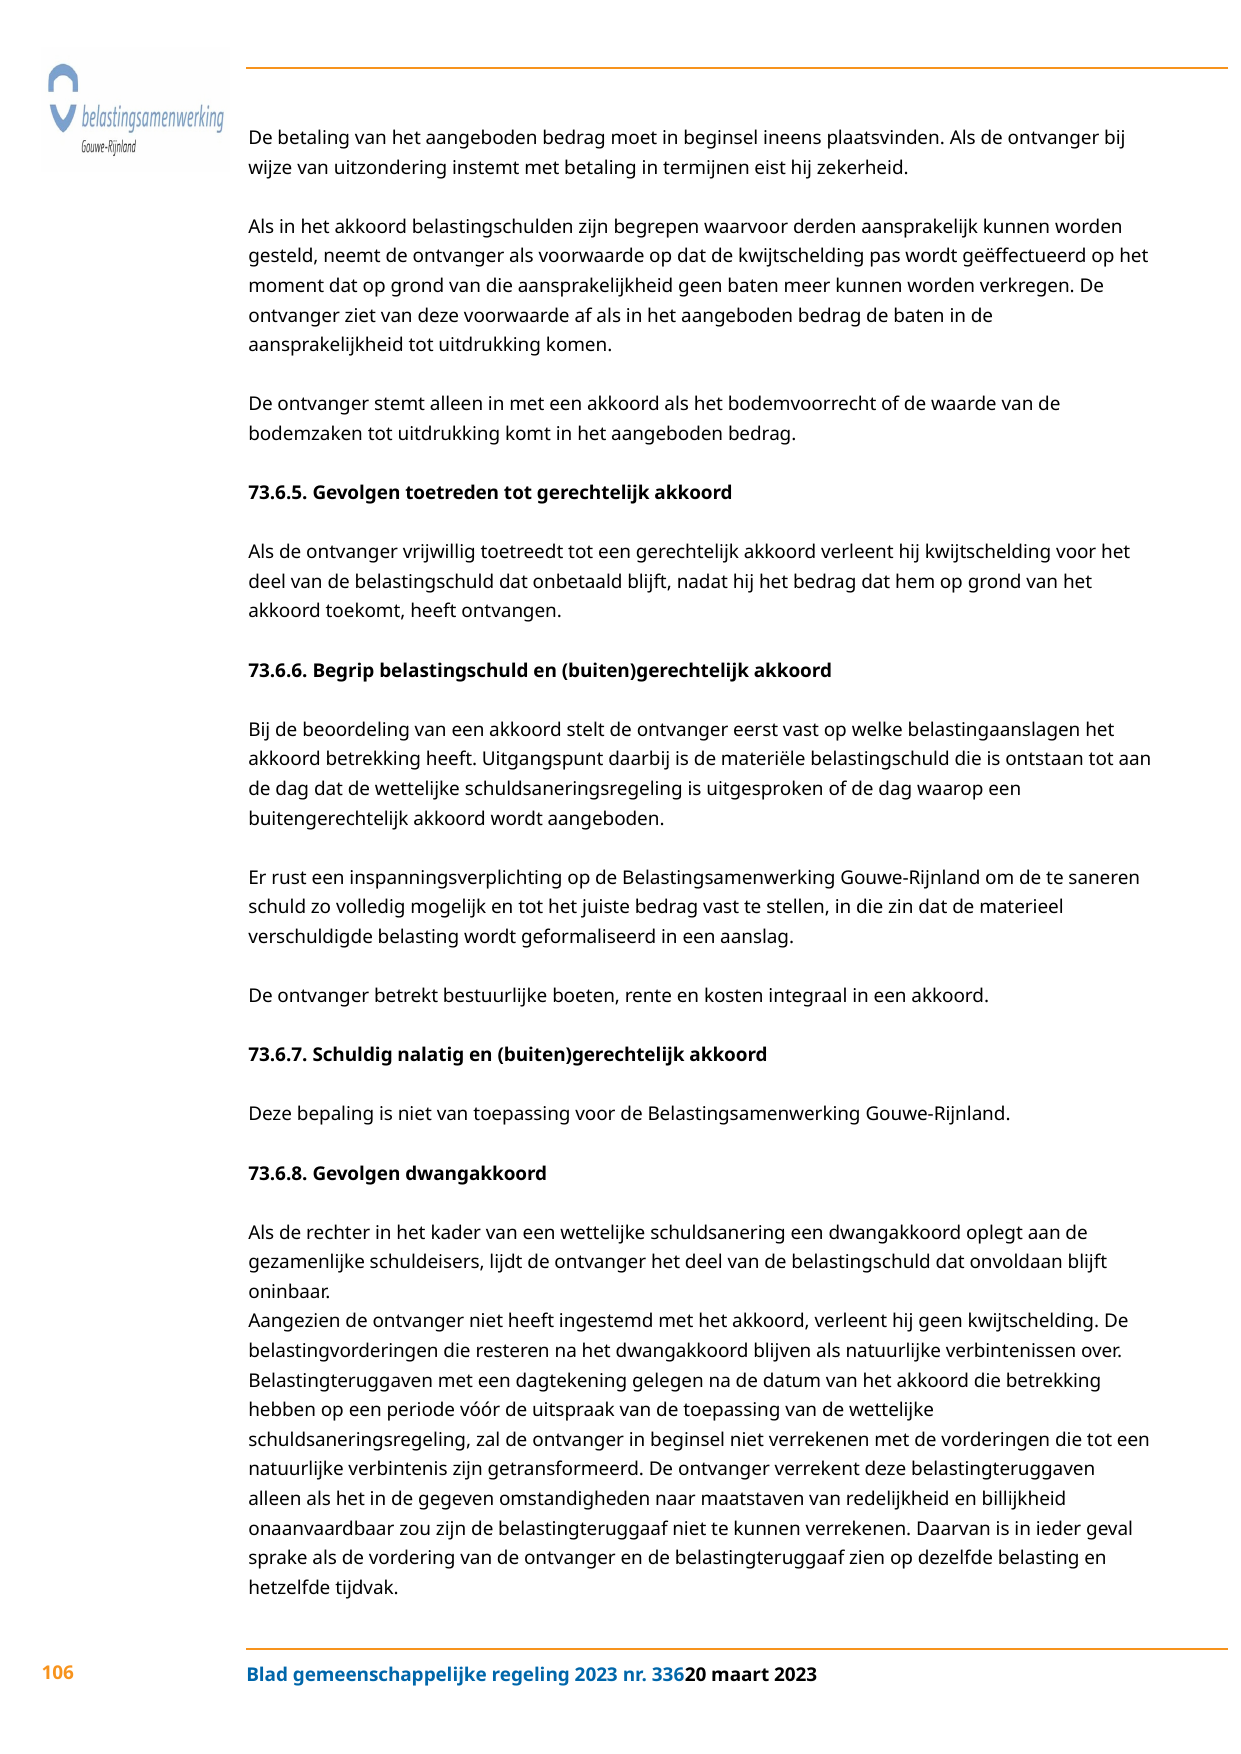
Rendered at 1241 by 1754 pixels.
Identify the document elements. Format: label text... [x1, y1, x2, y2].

picture [41, 47, 231, 172]
text Deze bepaling is niet van toepassing voor de Belastingsamenwerking Gouwe-Rijnland. [248, 1101, 1152, 1126]
text Als de ontvanger vrijwillig toetreedt tot een gerechtelijk akkoord verleent hij kwijtschelding voor het deel van de belastingschuld dat onbetaald blijft, nadat hij het bedrag dat hem op grond van het akkoord toekomt, heeft ontvangen. [248, 538, 1152, 623]
text 73.6.8. Gevolgen dwangakkoord [248, 1160, 1152, 1186]
text De ontvanger betrekt bestuurlijke boeten, rente en kosten integraal in een akkoord. [248, 982, 1152, 1008]
text Als de rechter in het kader van een wettelijke schuldsanering een dwangakkoord oplegt aan de gezamenlijke schuldeisers, lijdt de ontvanger het deel van de belastingschuld dat onvoldaan blijft oninbaar. [248, 1219, 1152, 1304]
text Bij de beoordeling van een akkoord stelt de ontvanger eerst vast op welke belastingaanslagen het akkoord betrekking heeft. Uitgangspunt daarbij is de materiële belastingschuld die is ontstaan tot aan de dag dat de wettelijke schuldsaneringsregeling is uitgesproken of de dag waarop een buitengerechtelijk akkoord wordt aangeboden. [248, 716, 1152, 831]
text 73.6.5. Gevolgen toetreden tot gerechtelijk akkoord [248, 479, 1152, 505]
text Belastingteruggaven met een dagtekening gelegen na de datum van het akkoord die betrekking hebben op een periode vóór de uitspraak van de toepassing van de wettelijke schuldsaneringsregeling, zal de ontvanger in beginsel niet verrekenen met de vorderingen die tot een natuurlijke verbintenis zijn getransformeerd. De ontvanger verrekent deze belastingteruggaven alleen als het in de gegeven omstandigheden naar maatstaven van redelijkheid en billijkheid onaanvaardbaar zou zijn de belastingteruggaaf niet te kunnen verrekenen. Daarvan is in ieder geval sprake als de vordering van de ontvanger en de belastingteruggaaf zien op dezelfde belasting en hetzelfde tijdvak. [248, 1367, 1152, 1600]
text Als in het akkoord belastingschulden zijn begrepen waarvoor derden aansprakelijk kunnen worden gesteld, neemt de ontvanger als voorwaarde op dat de kwijtschelding pas wordt geëffectueerd op het moment dat op grond van die aansprakelijkheid geen baten meer kunnen worden verkregen. De ontvanger ziet van deze voorwaarde af als in het aangeboden bedrag de baten in de aansprakelijkheid tot uitdrukking komen. [248, 213, 1152, 357]
text De ontvanger stemt alleen in met een akkoord als het bodemvoorrecht of de waarde van de bodemzaken tot uitdrukking komt in het aangeboden bedrag. [248, 391, 1152, 446]
text De betaling van het aangeboden bedrag moet in beginsel ineens plaatsvinden. Als de ontvanger bij wijze van uitzondering instemt met betaling in termijnen eist hij zekerheid. [248, 124, 1152, 180]
text 73.6.7. Schuldig nalatig en (buiten)gerechtelijk akkoord [248, 1041, 1152, 1067]
text Er rust een inspanningsverplichting op de Belastingsamenwerking Gouwe-Rijnland om de te saneren schuld zo volledig mogelijk en tot het juiste bedrag vast te stellen, in die zin dat de materieel verschuldigde belasting wordt geformaliseerd in een aanslag. [248, 864, 1152, 949]
text Aangezien de ontvanger niet heeft ingestemd met het akkoord, verleent hij geen kwijtschelding. De belastingvorderingen die resteren na het dwangakkoord blijven als natuurlijke verbintenissen over. [248, 1308, 1152, 1363]
text 73.6.6. Begrip belastingschuld en (buiten)gerechtelijk akkoord [248, 657, 1152, 683]
